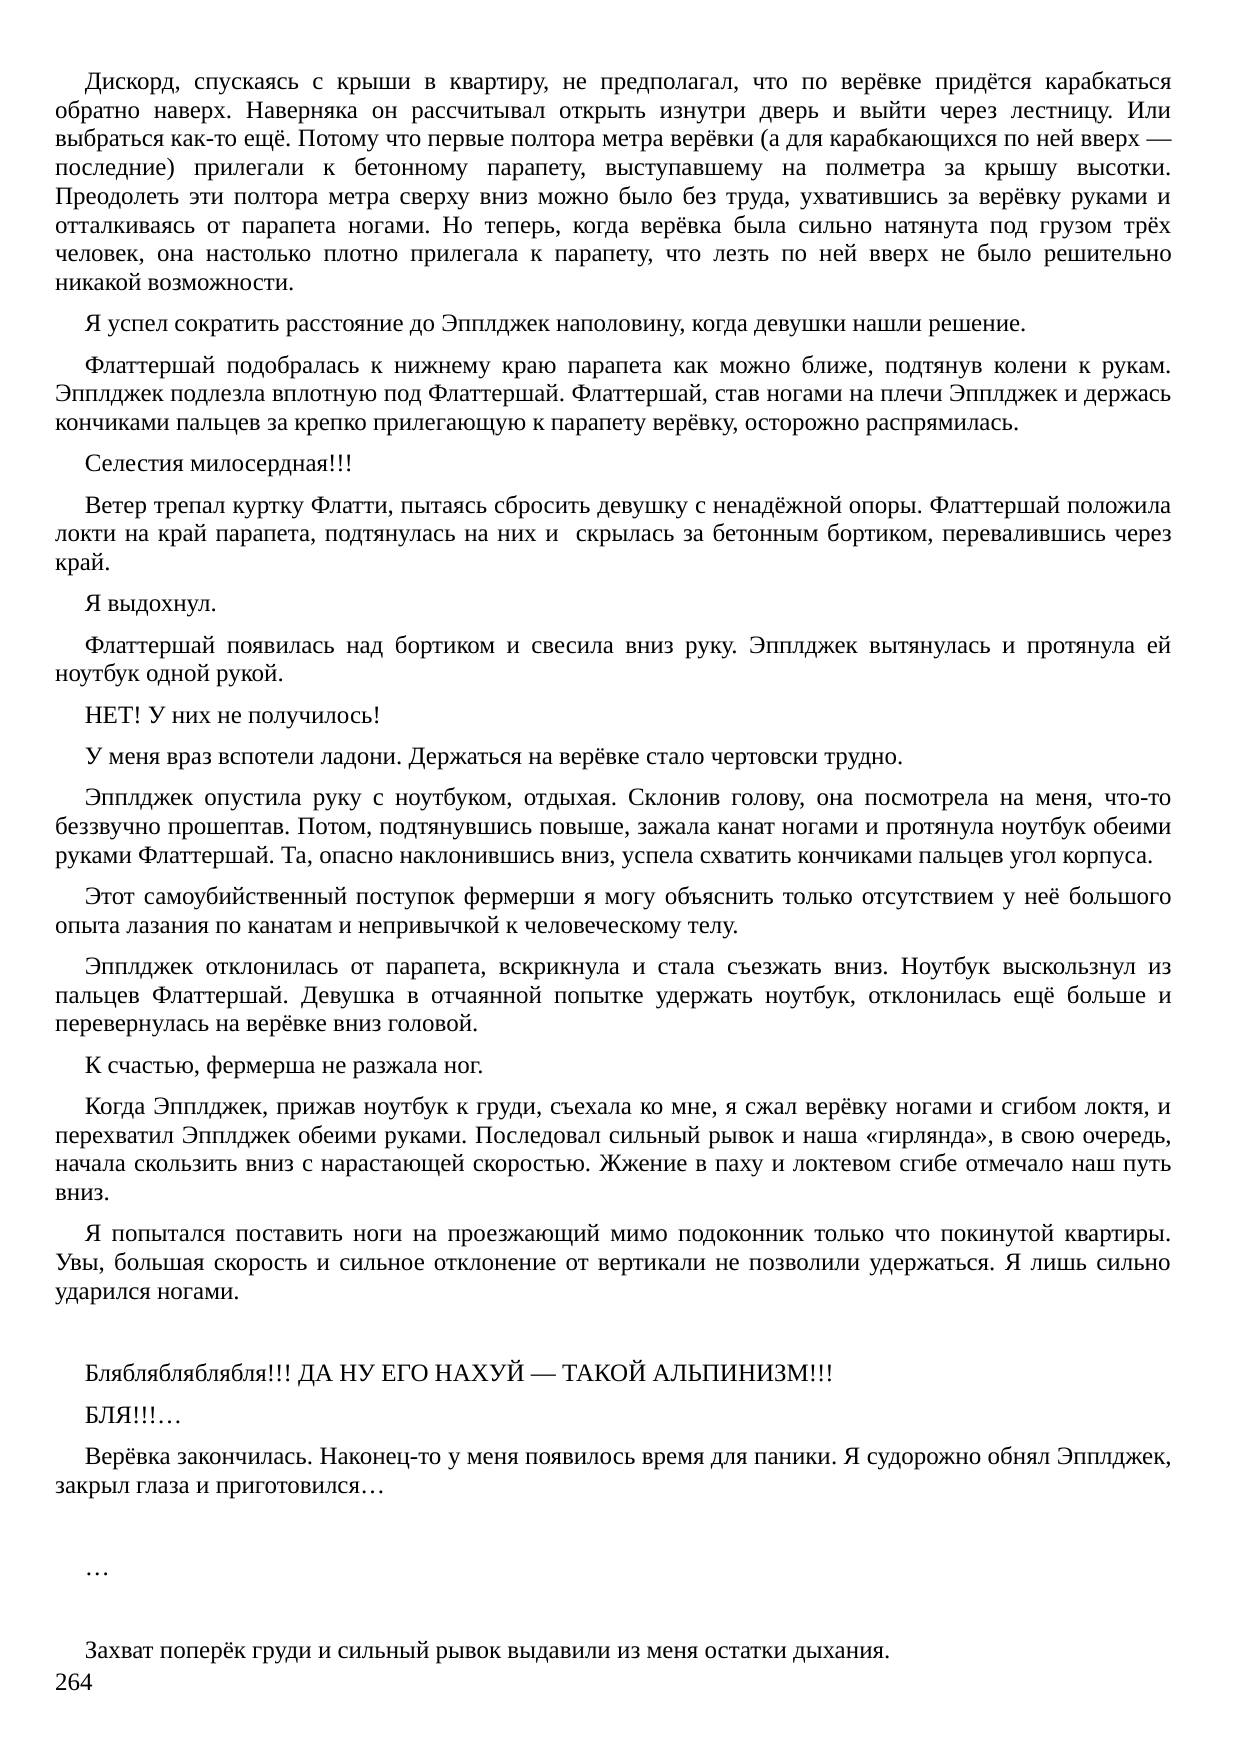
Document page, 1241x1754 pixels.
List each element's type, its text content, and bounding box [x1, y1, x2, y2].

text Дискорд, спускаясь с крыши в квартиру, не предполагал, что по верёвке придётся карабкаться обратно наверх. Наверняка он рассчитывал открыть изнутри дверь и выйти через лестницу. Или выбраться как-то ещё. Потому что первые полтора метра верёвки (а для карабкающихся по ней вверх — последние) прилегали к бетонному парапету, выступавшему на полметра за крышу высотки. Преодолеть эти полтора метра сверху вниз можно было без труда, ухватившись за верёвку руками и отталкиваясь от парапета ногами. Но теперь, когда верёвка была сильно натянута под грузом трёх человек, она настолько плотно прилегала к парапету, что лезть по ней вверх не было решительно никакой возможности. [55, 66, 1173, 296]
text Селестия милосердная!!! [55, 448, 1173, 477]
text Ветер трепал куртку Флатти, пытаясь сбросить девушку с ненадёжной опоры. Флаттершай положила локти на край парапета, подтянулась на них и скрылась за бетонным бортиком, перевалившись через край. [55, 490, 1173, 576]
text Эпплджек отклонилась от парапета, вскрикнула и стала съезжать вниз. Ноутбук выскользнул из пальцев Флаттершай. Девушка в отчаянной попытке удержать ноутбук, отклонилась ещё больше и перевернулась на верёвке вниз головой. [55, 951, 1173, 1037]
text НЕТ! У них не получилось! [55, 700, 1173, 728]
text Когда Эпплджек, прижав ноутбук к груди, съехала ко мне, я сжал верёвку ногами и сгибом локтя, и перехватил Эпплджек обеими руками. Последовал сильный рывок и наша «гирлянда», в свою очередь, начала скользить вниз с нарастающей скоростью. Жжение в паху и локтевом сгибе отмечало наш путь вниз. [55, 1091, 1173, 1206]
text Бляблябляблябля!!! ДА НУ ЕГО НАХУЙ — ТАКОЙ АЛЬПИНИЗМ!!! [55, 1358, 1173, 1387]
text Я выдохнул. [55, 588, 1173, 617]
text К счастью, фермерша не разжала ног. [55, 1050, 1173, 1078]
text Я попытался поставить ноги на проезжающий мимо подоконник только что покинутой квартиры. Увы, большая скорость и сильное отклонение от вертикали не позволили удержаться. Я лишь сильно ударился ногами. [55, 1218, 1173, 1305]
text БЛЯ!!!… [55, 1400, 1173, 1428]
text … [55, 1552, 1173, 1581]
text Этот самоубийственный поступок фермерши я могу объяснить только отсутствием у неё большого опыта лазания по канатам и непривычкой к человеческому телу. [55, 881, 1173, 938]
text У меня враз вспотели ладони. Держаться на верёвке стало чертовски трудно. [55, 741, 1173, 770]
text Захват поперёк груди и сильный рывок выдавили из меня остатки дыхания. [55, 1635, 1173, 1663]
text Я успел сократить расстояние до Эпплджек наполовину, когда девушки нашли решение. [55, 308, 1173, 337]
text Флаттершай подобралась к нижнему краю парапета как можно ближе, подтянув колени к рукам. Эпплджек подлезла вплотную под Флаттершай. Флаттершай, став ногами на плечи Эпплджек и держась кончиками пальцев за крепко прилегающую к парапету верёвку, осторожно распрямилась. [55, 350, 1173, 436]
text Флаттершай появилась над бортиком и свесила вниз руку. Эпплджек вытянулась и протянула ей ноутбук одной рукой. [55, 630, 1173, 687]
text Верёвка закончилась. Наконец-то у меня появилось время для паники. Я судорожно обнял Эпплджек, закрыл глаза и приготовился… [55, 1441, 1173, 1498]
text Эпплджек опустила руку с ноутбуком, отдыхая. Склонив голову, она посмотрела на меня, что-то беззвучно прошептав. Потом, подтянувшись повыше, зажала канат ногами и протянула ноутбук обеими руками Флаттершай. Та, опасно наклонившись вниз, успела схватить кончиками пальцев угол корпуса. [55, 782, 1173, 868]
